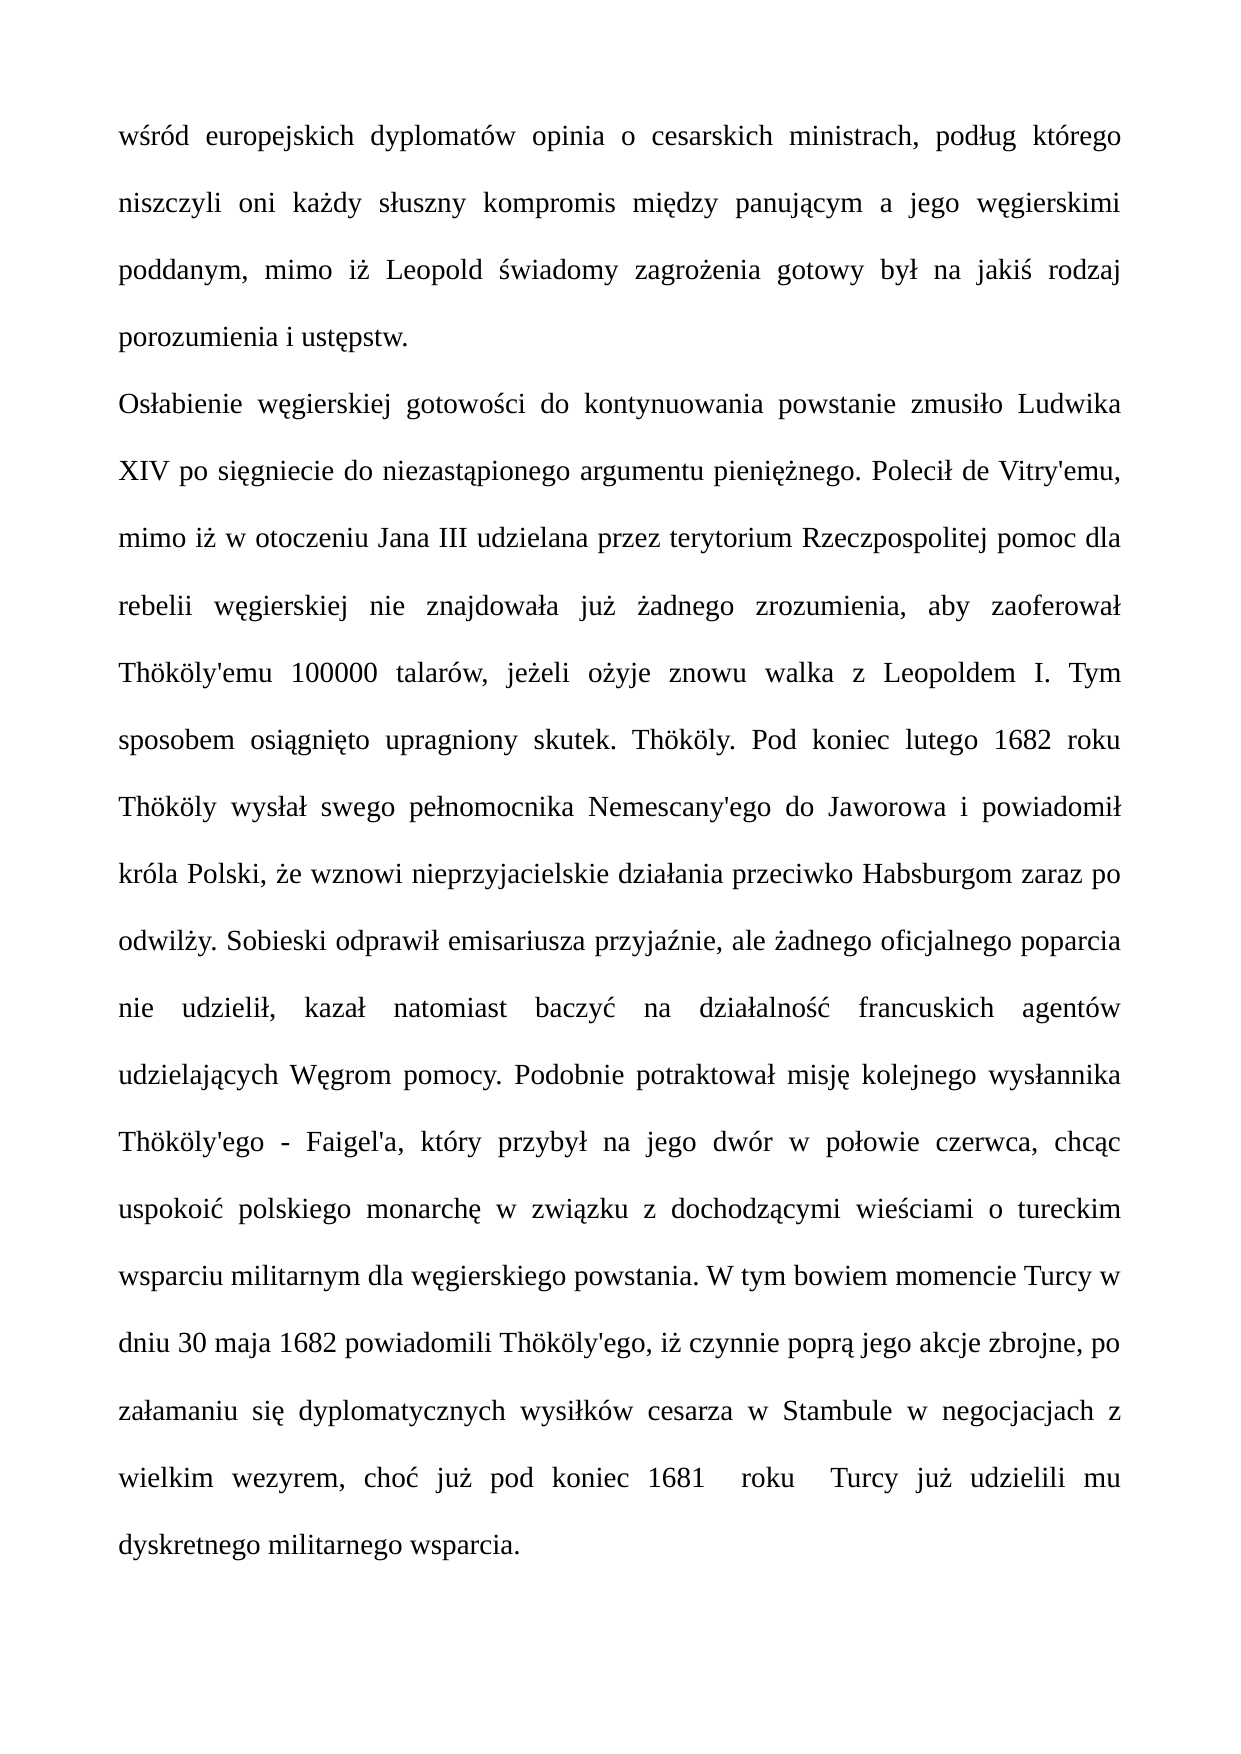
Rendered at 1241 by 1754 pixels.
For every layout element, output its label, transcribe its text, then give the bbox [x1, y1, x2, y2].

text wśród europejskich dyplomatów opinia o cesarskich ministrach, podług którego niszczyli oni każdy słuszny kompromis między panującym a jego węgierskimi poddanym, mimo iż Leopold świadomy zagrożenia gotowy był na jakiś rodzaj porozumienia i ustępstw. [118, 118, 1122, 353]
text Osłabienie węgierskiej gotowości do kontynuowania powstanie zmusiło Ludwika XIV po sięgniecie do niezastąpionego argumentu pieniężnego. Polecił de Vitry'emu, mimo iż w otoczeniu Jana III udzielana przez terytorium Rzeczpospolitej pomoc dla rebelii węgierskiej nie znajdowała już żadnego zrozumienia, aby zaoferował Thököly'emu 100000 talarów, jeżeli ożyje znowu walka z Leopoldem I. Tym sposobem osiągnięto upragniony skutek. Thököly. Pod koniec lutego 1682 roku Thököly wysłał swego pełnomocnika Nemescany'ego do Jaworowa i powiadomił króla Polski, że wznowi nieprzyjacielskie działania przeciwko Habsburgom zaraz po odwilży. Sobieski odprawił emisariusza przyjaźnie, ale żadnego oficjalnego poparcia nie udzielił, kazał natomiast baczyć na działalność francuskich agentów udzielających Węgrom pomocy. Podobnie potraktował misję kolejnego wysłannika Thököly'ego - Faigel'a, który przybył na jego dwór w połowie czerwca, chcąc uspokoić polskiego monarchę w związku z dochodzącymi wieściami o tureckim wsparciu militarnym dla węgierskiego powstania. W tym bowiem momencie Turcy w dniu 30 maja 1682 powiadomili Thököly'ego, iż czynnie poprą jego akcje zbrojne, po załamaniu się dyplomatycznych wysiłków cesarza w Stambule w negocjacjach z wielkim wezyrem, choć już pod koniec 1681 roku Turcy już udzielili mu dyskretnego militarnego wsparcia. [118, 386, 1122, 1560]
